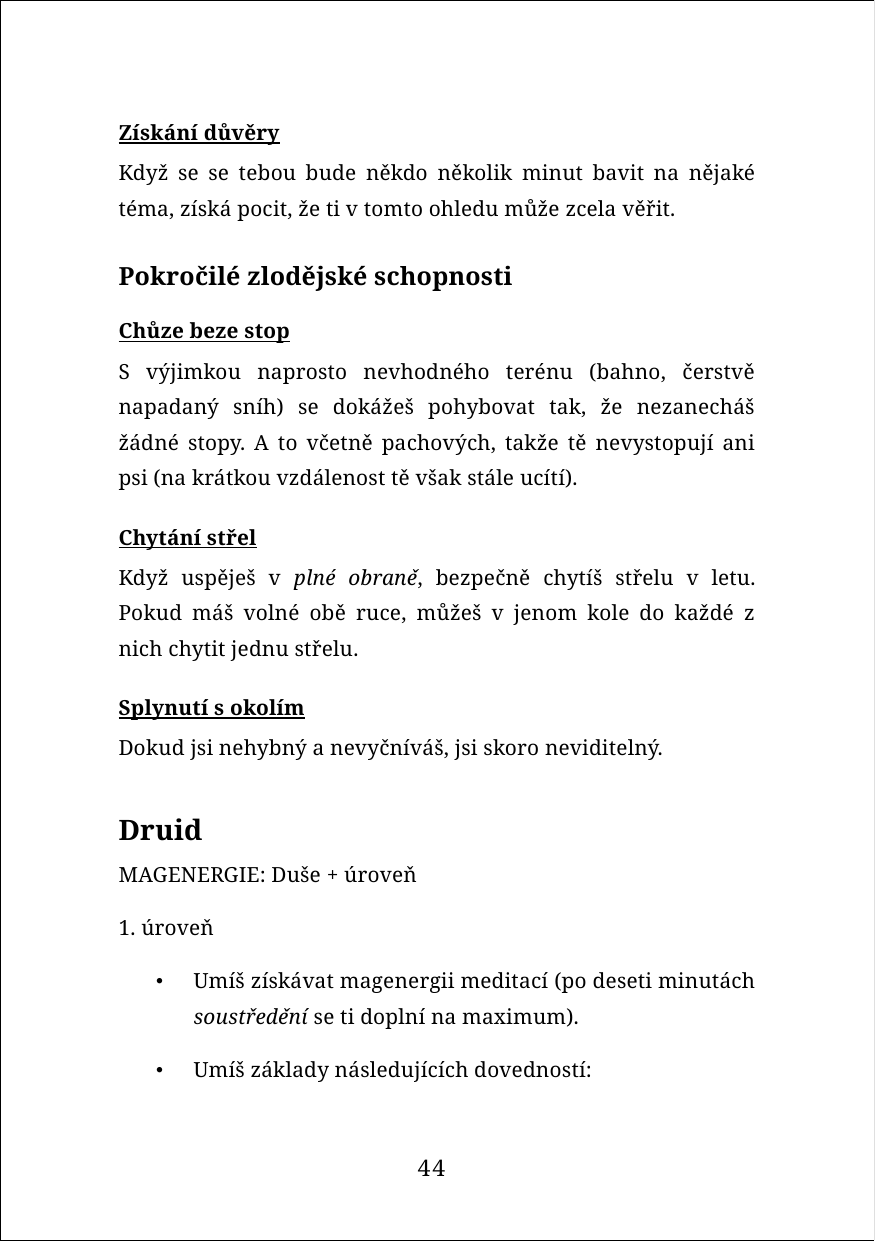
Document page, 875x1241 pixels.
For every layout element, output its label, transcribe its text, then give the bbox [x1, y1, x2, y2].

subtitle Získání důvěry [118, 118, 756, 147]
subtitle Pokročilé zlodějské schopnosti [118, 259, 756, 293]
subtitle Splynutí s okolím [118, 693, 756, 721]
text 1. úroveň [118, 913, 756, 942]
text MAGENERGIE: Duše + úroveň [118, 860, 756, 889]
text Dokud jsi nehybný a nevyčníváš, jsi skoro neviditelný. [118, 733, 756, 762]
subtitle Druid [118, 810, 756, 848]
text Když se se tebou bude někdo několik minut bavit na nějaké téma, získá pocit, že ti v tomto ohledu může zcela věřit. [118, 158, 756, 222]
list Umíš základy následujících dovedností: [156, 1055, 756, 1084]
subtitle Chytání střel [118, 523, 756, 551]
text S výjimkou naprosto nevhodného terénu (bahno, čerstvě napadaný sníh) se dokážeš pohybovat tak, že nezanecháš žádné stopy. A to včetně pachových, takže tě nevystopují ani psi (na krátkou vzdálenost tě však stále ucítí). [118, 357, 756, 492]
text Když uspěješ v plné obraně, bezpečně chytíš střelu v letu. Pokud máš volné obě ruce, můžeš v jenom kole do každé z nich chytit jednu střelu. [118, 563, 756, 662]
list Umíš získávat magenergii meditací (po deseti minutách soustředění se ti doplní na maximum). [156, 967, 756, 1031]
subtitle Chůze beze stop [118, 317, 756, 345]
